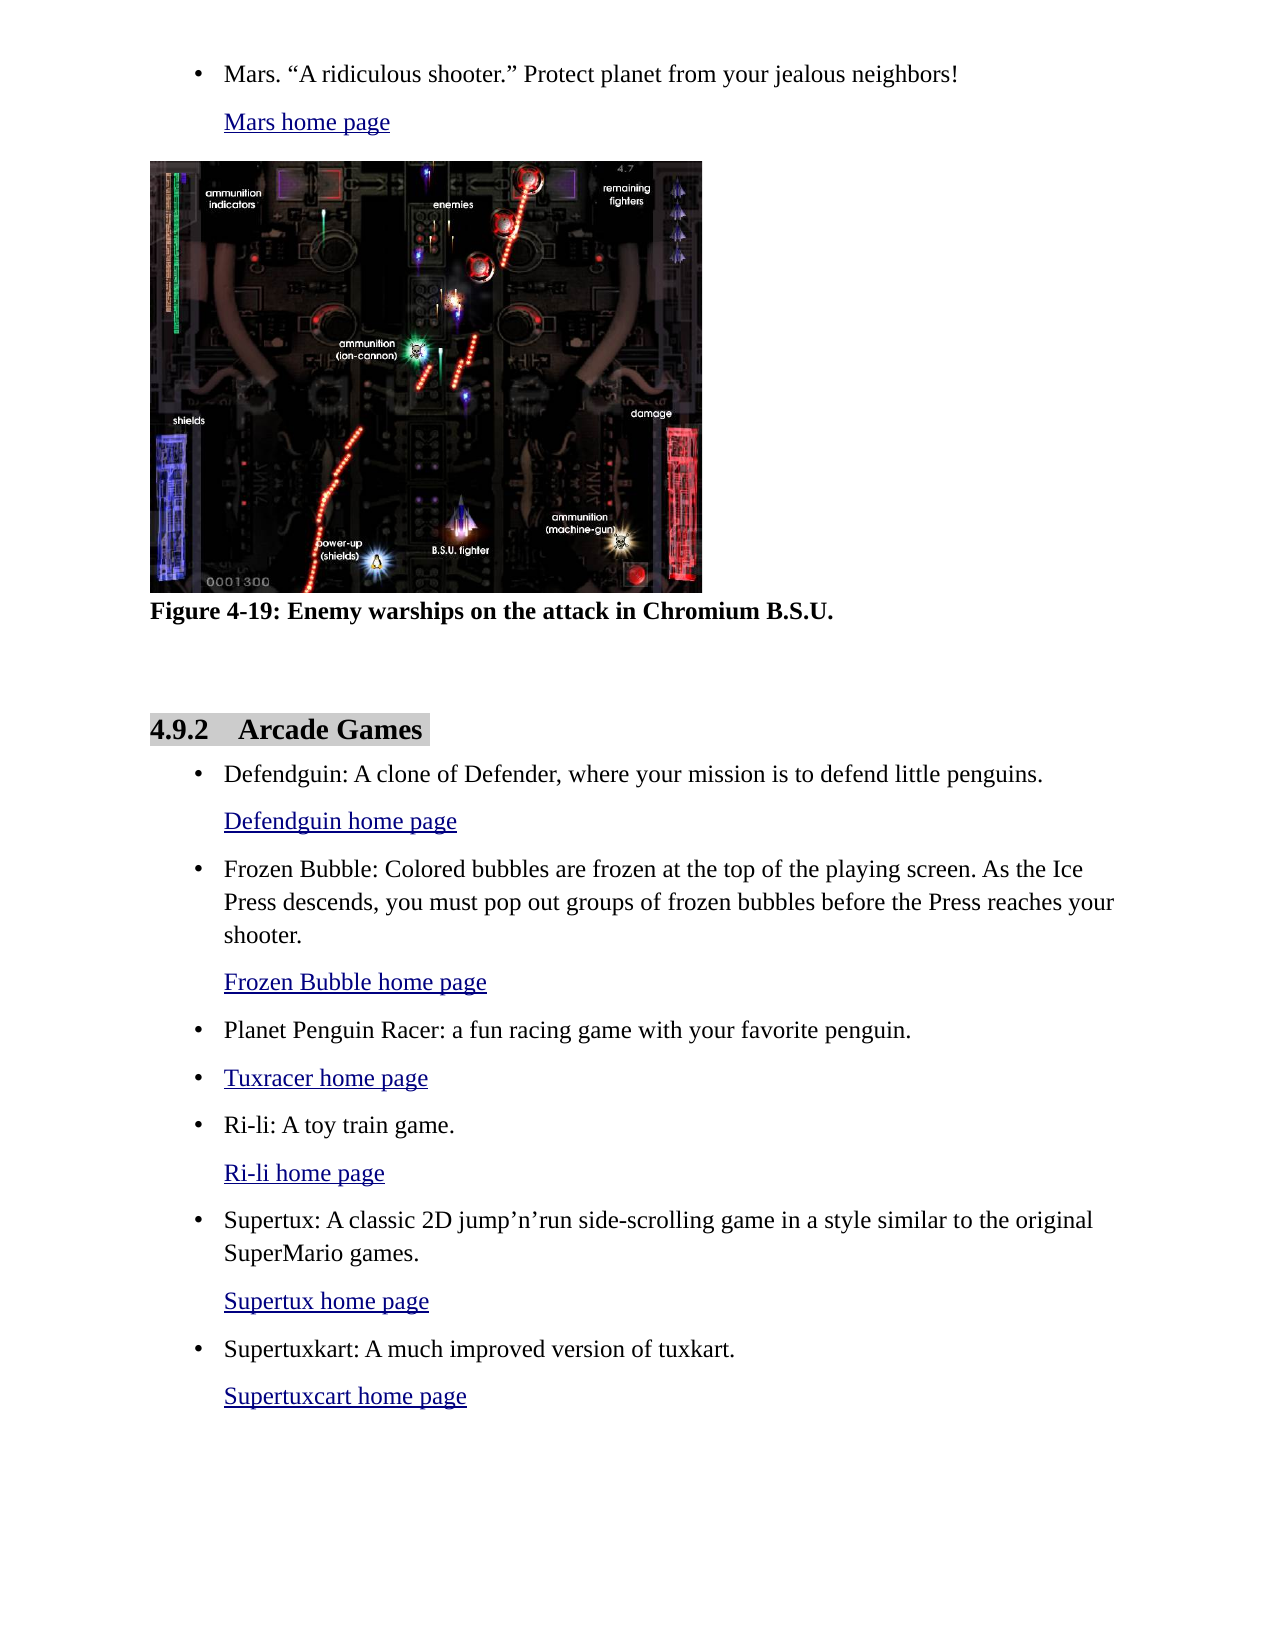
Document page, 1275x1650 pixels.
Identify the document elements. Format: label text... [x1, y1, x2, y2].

picture [150, 161, 703, 593]
list Ri-li home page [194, 1158, 1125, 1187]
list Mars. “A ridiculous shooter.” Protect planet from your jealous neighbors! [194, 59, 1125, 88]
list Defendguin: A clone of Defender, where your mission is to defend little penguins. [194, 759, 1125, 787]
list Ri-li: A toy train game. [194, 1110, 1125, 1139]
text Figure 4-19: Enemy warships on the attack in Chromium B.S.U. [150, 594, 1125, 625]
list Supertux: A classic 2D jump’n’run side-scrolling game in a style similar to the original SuperMario games. [194, 1206, 1125, 1267]
list Frozen Bubble home page [194, 967, 1125, 996]
list Frozen Bubble: Colored bubbles are frozen at the top of the playing screen. As the Ice Press descends, you must pop out groups of frozen bubbles before the Press reaches your shooter. [194, 854, 1125, 949]
list Supertuxcart home page [194, 1381, 1125, 1410]
subtitle 4.9.2 Arcade Games [150, 712, 1125, 746]
list Supertux home page [194, 1286, 1125, 1315]
list Mars home page [194, 107, 1125, 135]
list Tuxracer home page [194, 1063, 1125, 1091]
list Planet Penguin Racer: a fun racing game with your favorite penguin. [194, 1015, 1125, 1044]
list Defendguin home page [194, 806, 1125, 835]
list Supertuxkart: A much improved version of tuxkart. [194, 1334, 1125, 1362]
